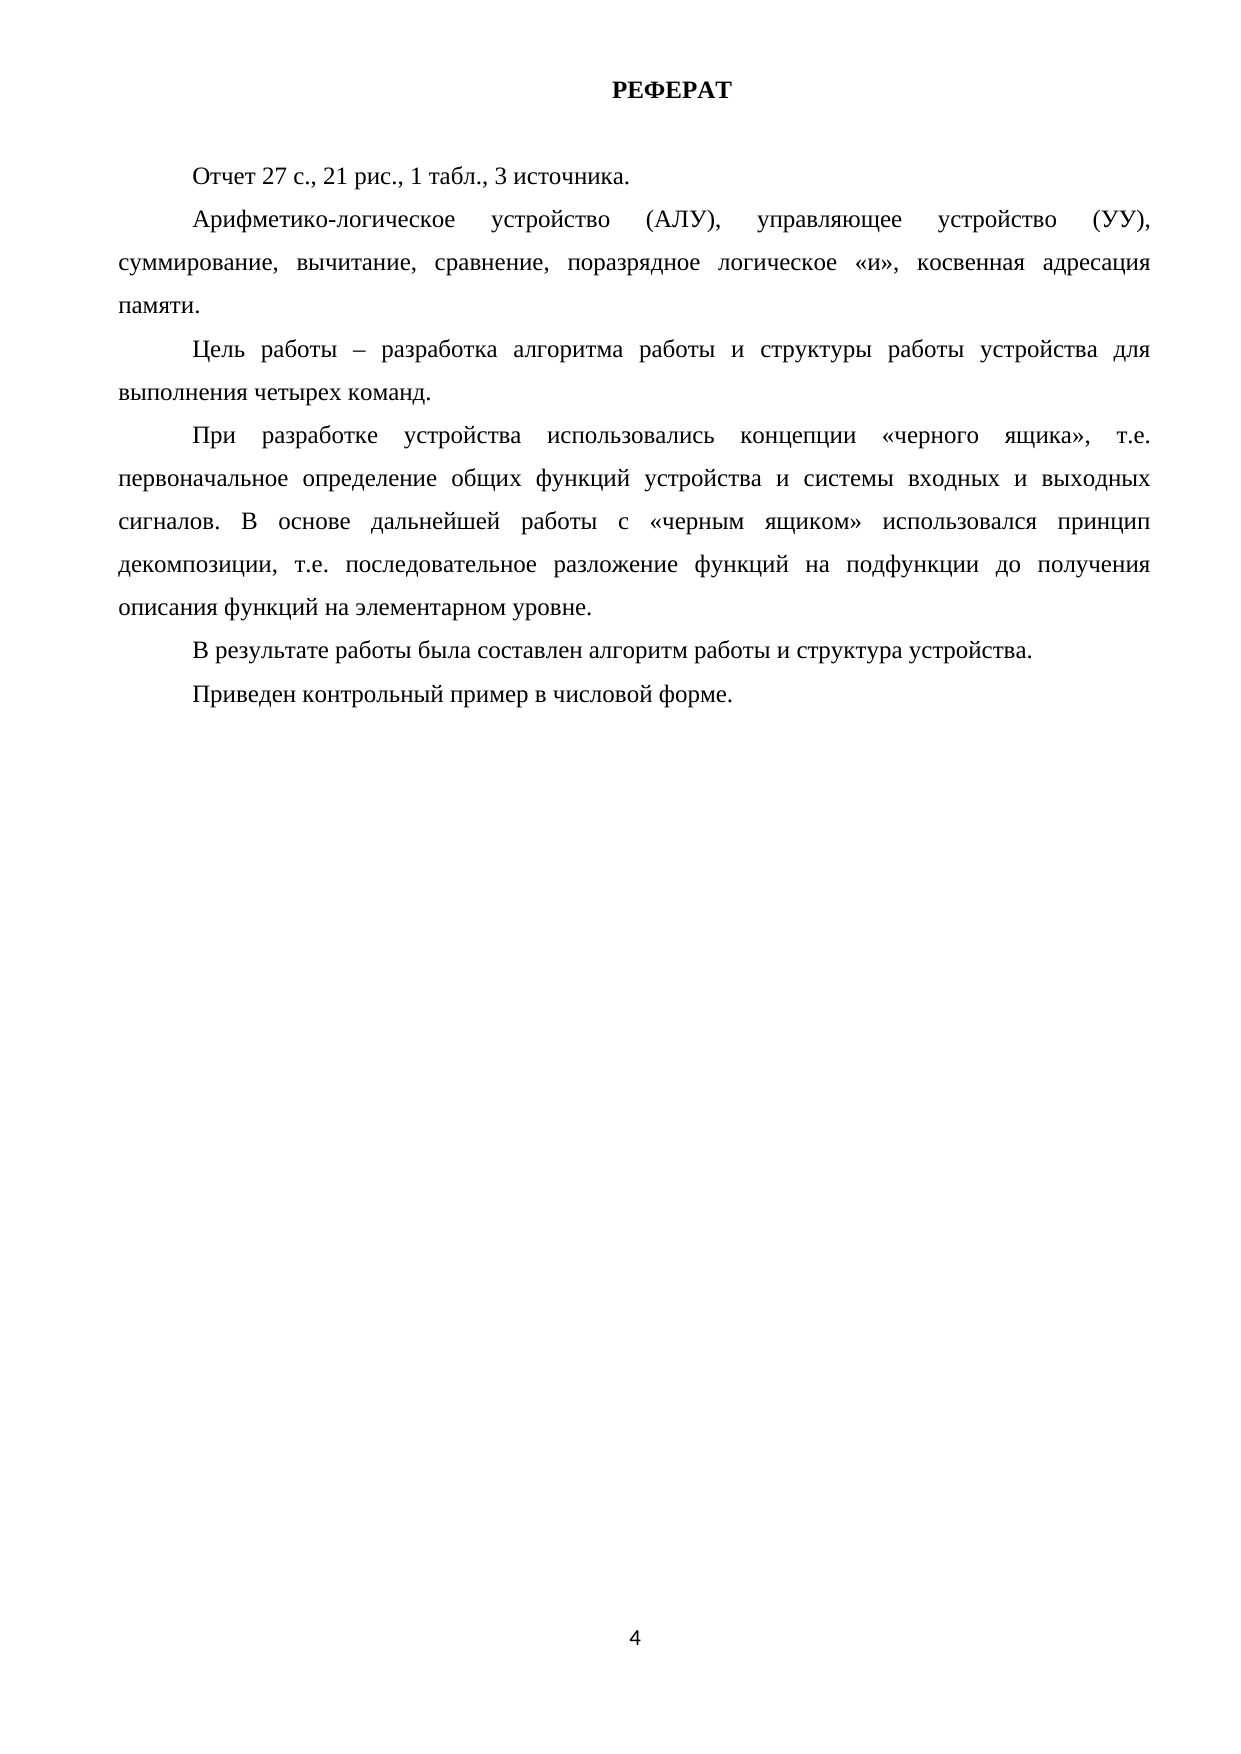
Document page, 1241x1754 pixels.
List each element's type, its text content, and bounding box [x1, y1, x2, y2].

text При разработке устройства использовались концепции «черного ящика», т.е. первоначальное определение общих функций устройства и системы входных и выходных сигналов. В основе дальнейшей работы с «черным ящиком» использовался принцип декомпозиции, т.е. последовательное разложение функций на подфункции до получения описания функций на элементарном уровне. [118, 420, 1152, 621]
text Арифметико-логическое устройство (АЛУ), управляющее устройство (УУ), суммирование, вычитание, сравнение, поразрядное логическое «и», косвенная адресация памяти. [118, 204, 1152, 319]
text Отчет 27 с., 21 рис., 1 табл., 3 источника. [118, 161, 1152, 190]
text Цель работы – разработка алгоритма работы и структуры работы устройства для выполнения четырех команд. [118, 334, 1152, 406]
text В результате работы была составлен алгоритм работы и структура устройства. [118, 636, 1152, 664]
text РЕФЕРАТ [118, 75, 1152, 104]
text Приведен контрольный пример в числовой форме. [118, 679, 1152, 707]
